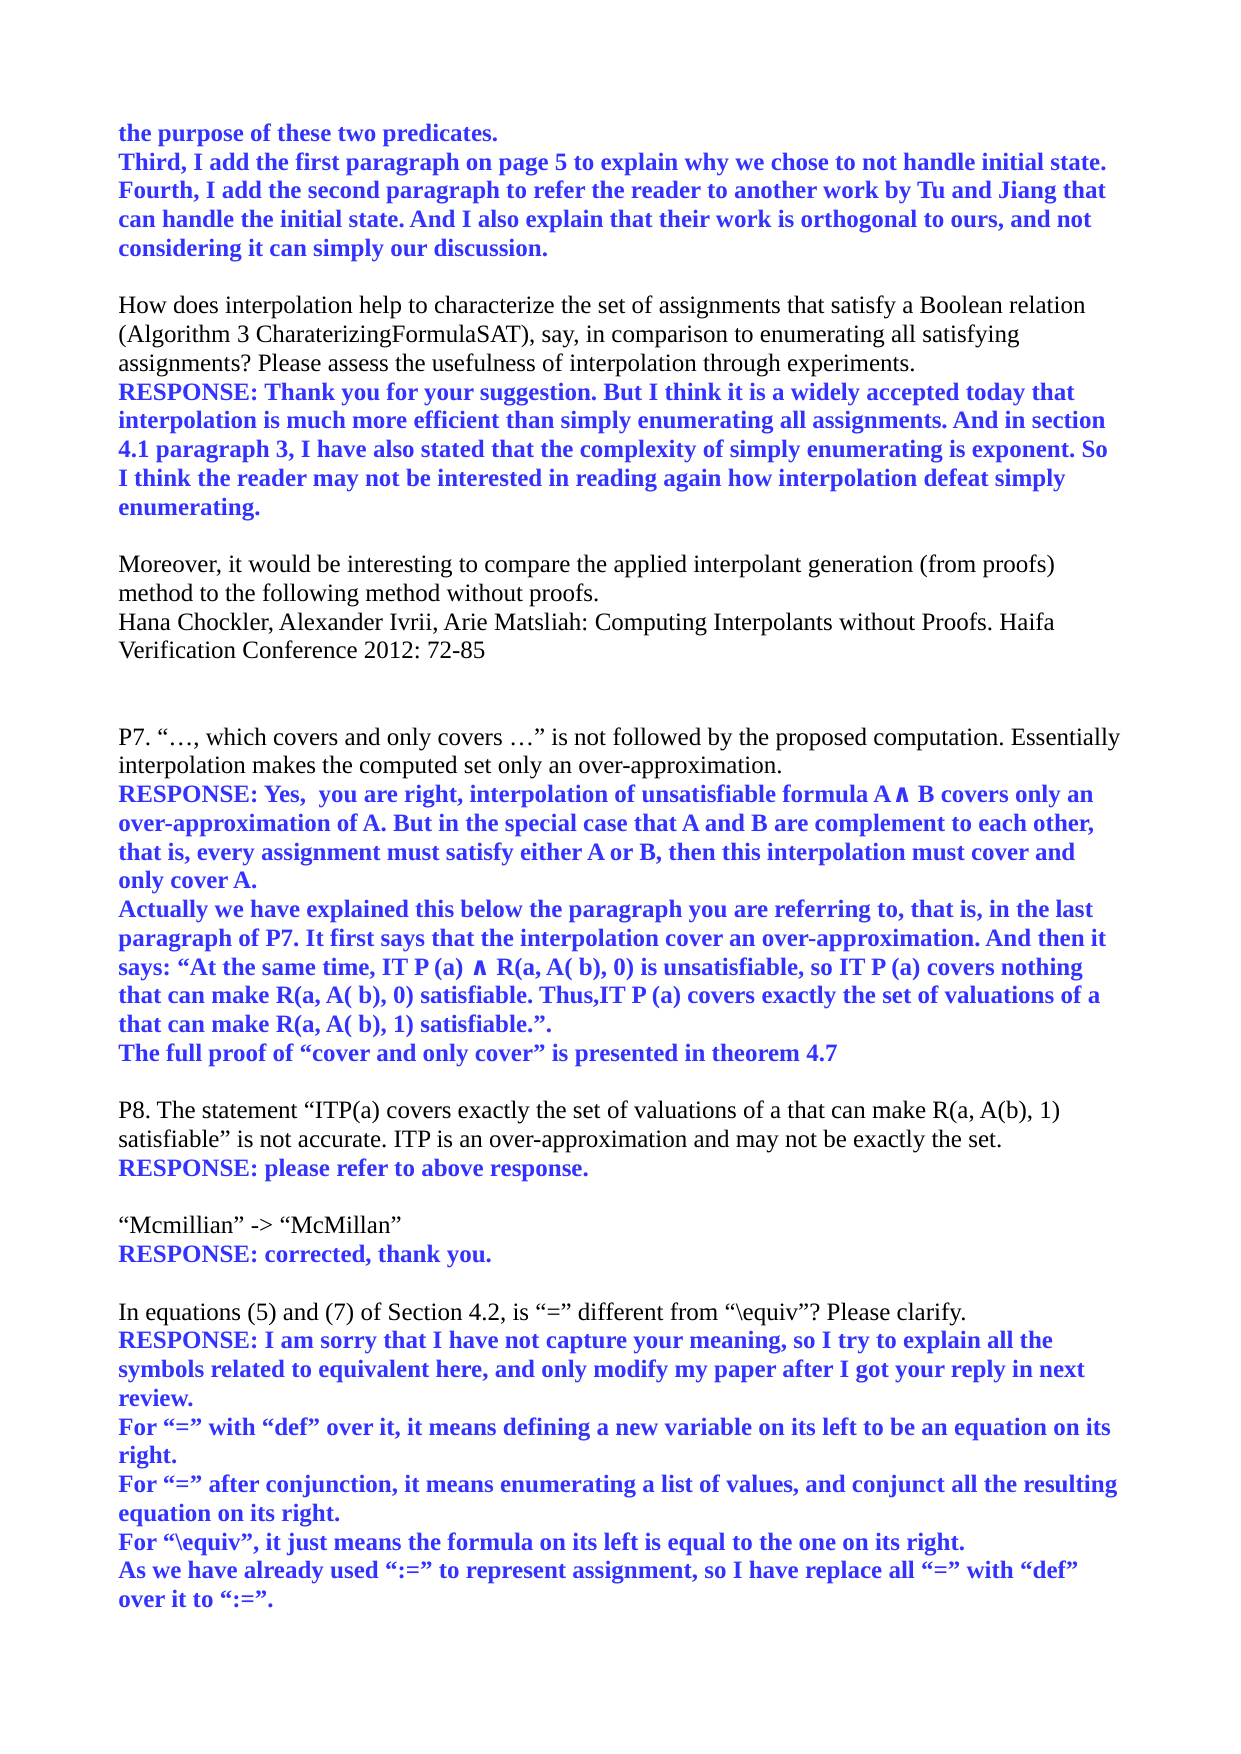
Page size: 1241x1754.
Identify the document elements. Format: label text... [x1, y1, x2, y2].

text Actually we have explained this below the paragraph you are referring to, that is, in the last paragraph of P7. It first says that the interpolation cover an over-approximation. And then it says: “At the same time, IT P (a) ∧ R(a, A( b), 0) is unsatisfiable, so IT P (a) covers nothing that can make R(a, A( b), 0) satisfiable. Thus,IT P (a) covers exactly the set of valuations of a that can make R(a, A( b), 1) satisfiable.”. [118, 894, 1122, 1038]
text P8. The statement “ITP(a) covers exactly the set of valuations of a that can make R(a, A(b), 1) satisfiable” is not accurate. ITP is an over-approximation and may not be exactly the set. [118, 1096, 1122, 1153]
text The full proof of “cover and only cover” is presented in theorem 4.7 [118, 1038, 1122, 1067]
text RESPONSE: Thank you for your suggestion. But I think it is a widely accepted today that interpolation is much more efficient than simply enumerating all assignments. And in section 4.1 paragraph 3, I have also stated that the complexity of simply enumerating is exponent. So I think the reader may not be interested in reading again how interpolation defeat simply enumerating. [118, 377, 1122, 521]
text the purpose of these two predicates. [118, 118, 1122, 147]
text Moreover, it would be interesting to compare the applied interpolant generation (from proofs) method to the following method without proofs. [118, 549, 1122, 607]
text “Mcmillian” -> “McMillan” [118, 1211, 1122, 1239]
text RESPONSE: I am sorry that I have not capture your meaning, so I try to explain all the symbols related to equivalent here, and only modify my paper after I got your reply in next review. [118, 1326, 1122, 1412]
text P7. “…, which covers and only covers …” is not followed by the proposed computation. Essentially interpolation makes the computed set only an over-approximation. [118, 722, 1122, 779]
text Third, I add the first paragraph on page 5 to explain why we chose to not handle initial state. [118, 147, 1122, 176]
text In equations (5) and (7) of Section 4.2, is “=” different from “\equiv”? Please clarify. [118, 1297, 1122, 1326]
text RESPONSE: corrected, thank you. [118, 1239, 1122, 1268]
text For “=” with “def” over it, it means defining a new variable on its left to be an equation on its right. [118, 1412, 1122, 1469]
text For “\equiv”, it just means the formula on its left is equal to the one on its right. [118, 1527, 1122, 1556]
text RESPONSE: please refer to above response. [118, 1153, 1122, 1182]
text Hana Chockler, Alexander Ivrii, Arie Matsliah: Computing Interpolants without Proofs. Haifa Verification Conference 2012: 72-85 [118, 607, 1122, 664]
text For “=” after conjunction, it means enumerating a list of values, and conjunct all the resulting equation on its right. [118, 1469, 1122, 1527]
text RESPONSE: Yes, you are right, interpolation of unsatisfiable formula A∧ B covers only an over-approximation of A. But in the special case that A and B are complement to each other, that is, every assignment must satisfy either A or B, then this interpolation must cover and only cover A. [118, 779, 1122, 894]
text As we have already used “:=” to represent assignment, so I have replace all “=” with “def” over it to “:=”. [118, 1556, 1122, 1613]
text How does interpolation help to characterize the set of assignments that satisfy a Boolean relation (Algorithm 3 CharaterizingFormulaSAT), say, in comparison to enumerating all satisfying assignments? Please assess the usefulness of interpolation through experiments. [118, 291, 1122, 377]
text Fourth, I add the second paragraph to refer the reader to another work by Tu and Jiang that can handle the initial state. And I also explain that their work is orthogonal to ours, and not considering it can simply our discussion. [118, 176, 1122, 262]
